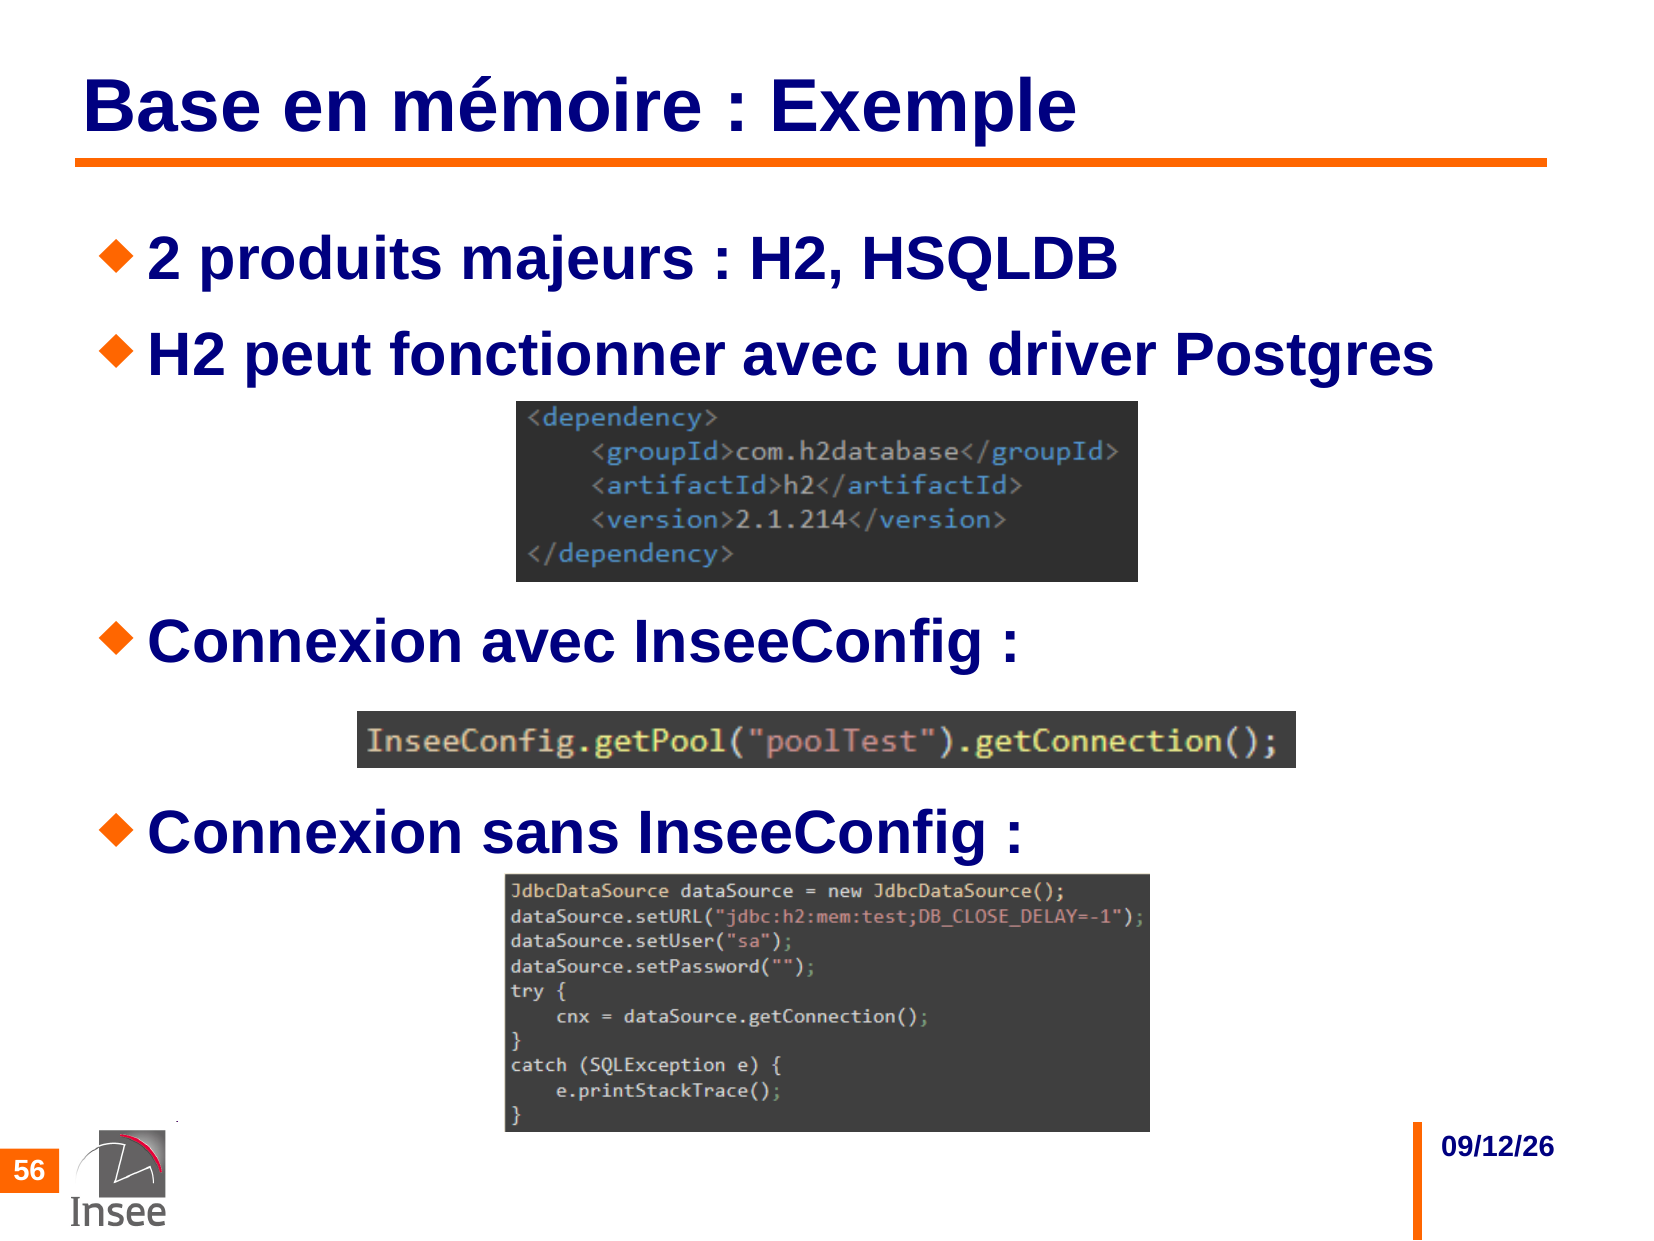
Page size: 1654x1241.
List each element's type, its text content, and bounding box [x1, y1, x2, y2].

title Base en mémoire : Exemple [82, 49, 1619, 163]
picture [357, 711, 1296, 768]
list 2 produits majeurs : H2, HSQLDB H2 peut fonctionner avec un driver Postgres Connexion avec InseeConfig : Connexion sans InseeConfig : [82, 224, 1571, 875]
picture [504, 873, 1150, 1132]
picture [62, 1121, 178, 1241]
picture [516, 401, 1138, 582]
